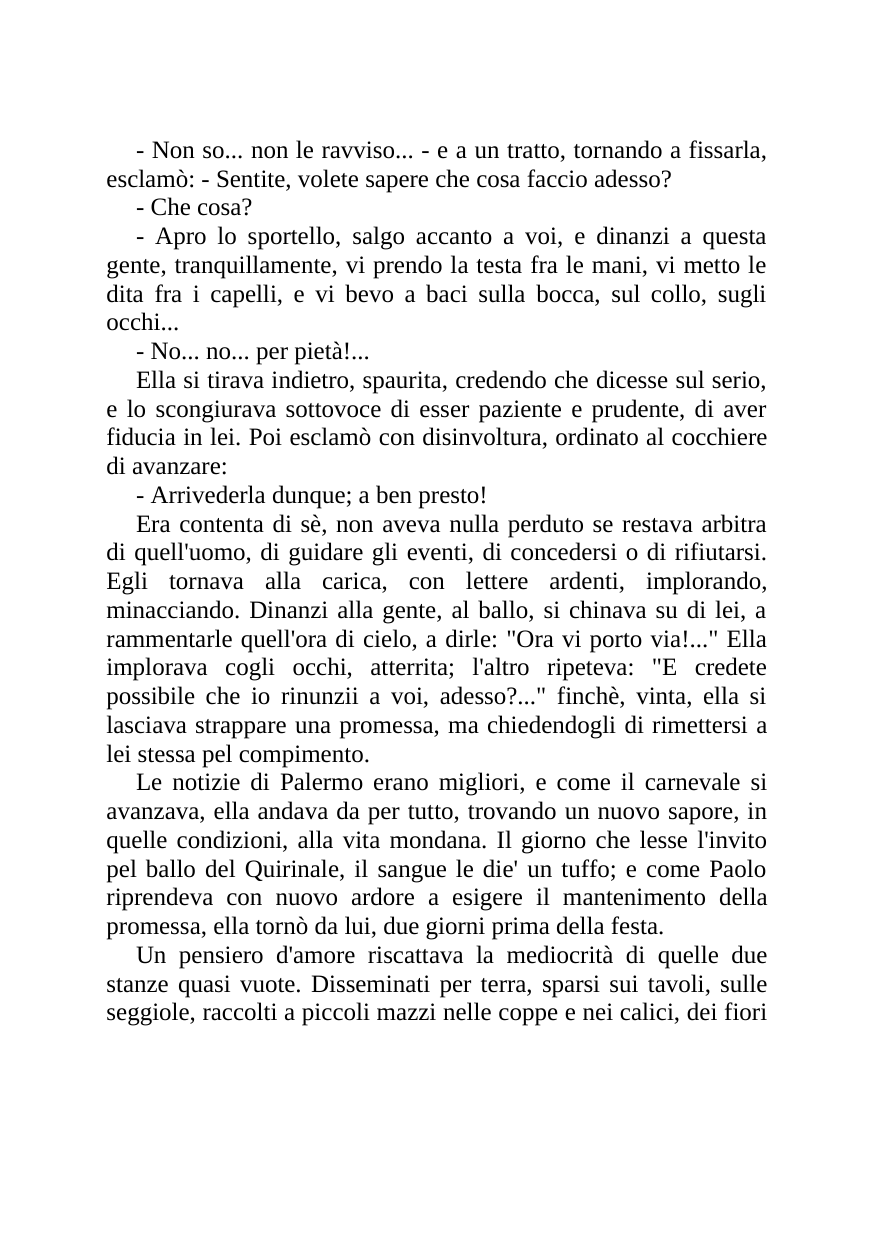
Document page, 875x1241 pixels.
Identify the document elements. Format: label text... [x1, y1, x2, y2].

text - Non so... non le ravviso... - e a un tratto, tornando a fissarla, esclamò: - Sentite, volete sapere che cosa faccio adesso? [106, 135, 768, 192]
text Ella si tirava indietro, spaurita, credendo che dicesse sul serio, e lo scongiurava sottovoce di esser paziente e prudente, di aver fiducia in lei. Poi esclamò con disinvoltura, ordinato al cocchiere di avanzare: [106, 365, 768, 480]
text - Arrivederla dunque; a ben presto! [106, 480, 768, 509]
text - No... no... per pietà!... [106, 336, 768, 365]
text Era contenta di sè, non aveva nulla perduto se restava arbitra di quell'uomo, di guidare gli eventi, di concedersi o di rifiutarsi. Egli tornava alla carica, con lettere ardenti, implorando, minacciando. Dinanzi alla gente, al ballo, si chinava su di lei, a rammentarle quell'ora di cielo, a dirle: "Ora vi porto via!..." Ella implorava cogli occhi, atterrita; l'altro ripeteva: "E credete possibile che io rinunzii a voi, adesso?..." finchè, vinta, ella si lasciava strappare una promessa, ma chiedendogli di rimettersi a lei stessa pel compimento. [106, 509, 768, 767]
text Un pensiero d'amore riscattava la mediocrità di quelle due stanze quasi vuote. Disseminati per terra, sparsi sui tavoli, sulle seggiole, raccolti a piccoli mazzi nelle coppe e nei calici, dei fiori [106, 940, 768, 1026]
text Le notizie di Palermo erano migliori, e come il carnevale si avanzava, ella andava da per tutto, trovando un nuovo sapore, in quelle condizioni, alla vita mondana. Il giorno che lesse l'invito pel ballo del Quirinale, il sangue le die' un tuffo; e come Paolo riprendeva con nuovo ardore a esigere il mantenimento della promessa, ella tornò da lui, due giorni prima della festa. [106, 767, 768, 940]
text - Apro lo sportello, salgo accanto a voi, e dinanzi a questa gente, tranquillamente, vi prendo la testa fra le mani, vi metto le dita fra i capelli, e vi bevo a baci sulla bocca, sul collo, sugli occhi... [106, 221, 768, 336]
text - Che cosa? [106, 192, 768, 221]
